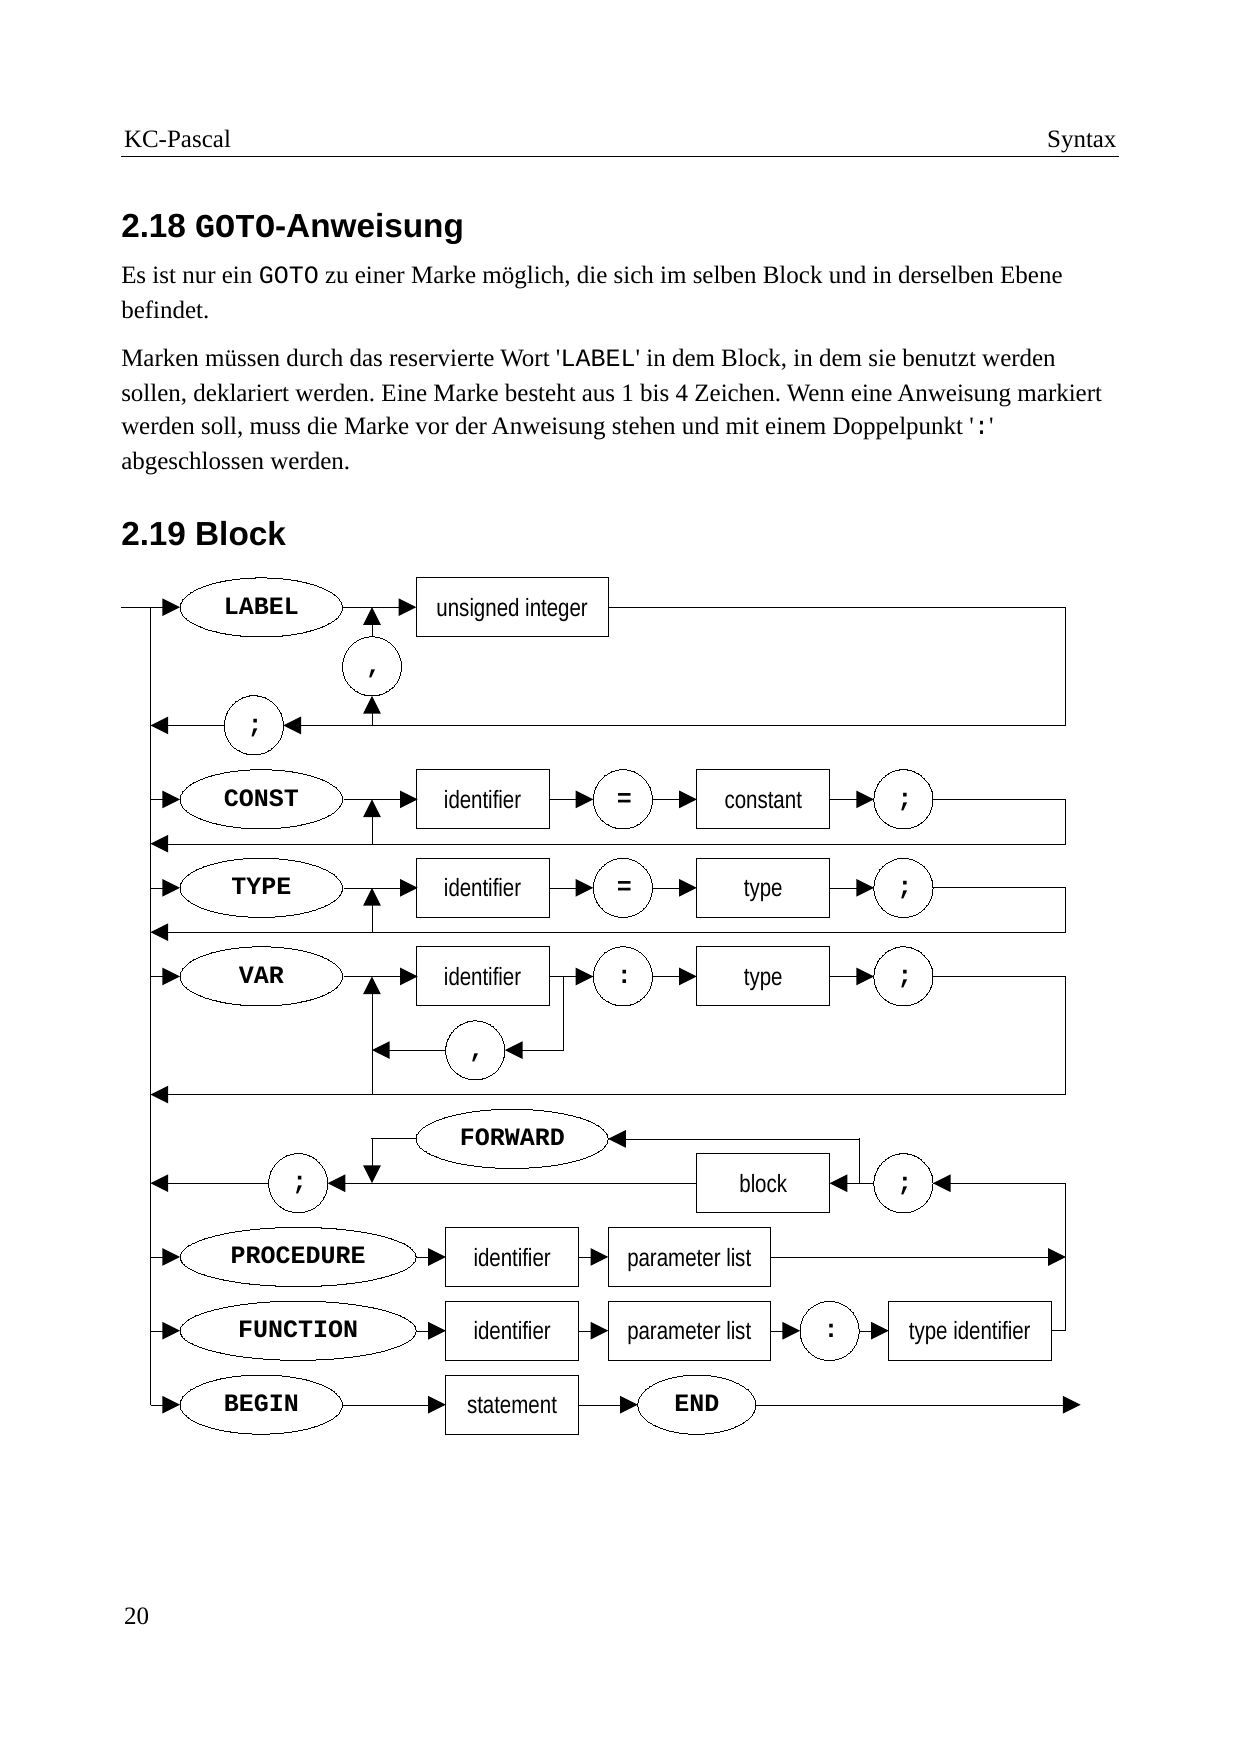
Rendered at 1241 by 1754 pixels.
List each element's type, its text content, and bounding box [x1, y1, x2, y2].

subtitle Block [121, 514, 1119, 553]
text Es ist nur ein GOTO zu einer Marke möglich, die sich im selben Block und in derselben Ebene befindet. [121, 260, 1119, 324]
subtitle GOTO-Anweisung [121, 206, 1119, 247]
text Marken müssen durch das reservierte Wort 'LABEL' in dem Block, in dem sie benutzt werden sollen, deklariert werden. Eine Marke besteht aus 1 bis 4 Zeichen. Wenn eine Anweisung markiert werden soll, muss die Marke vor der Anweisung stehen und mit einem Doppelpunkt ':' abgeschlossen werden. [121, 343, 1119, 475]
